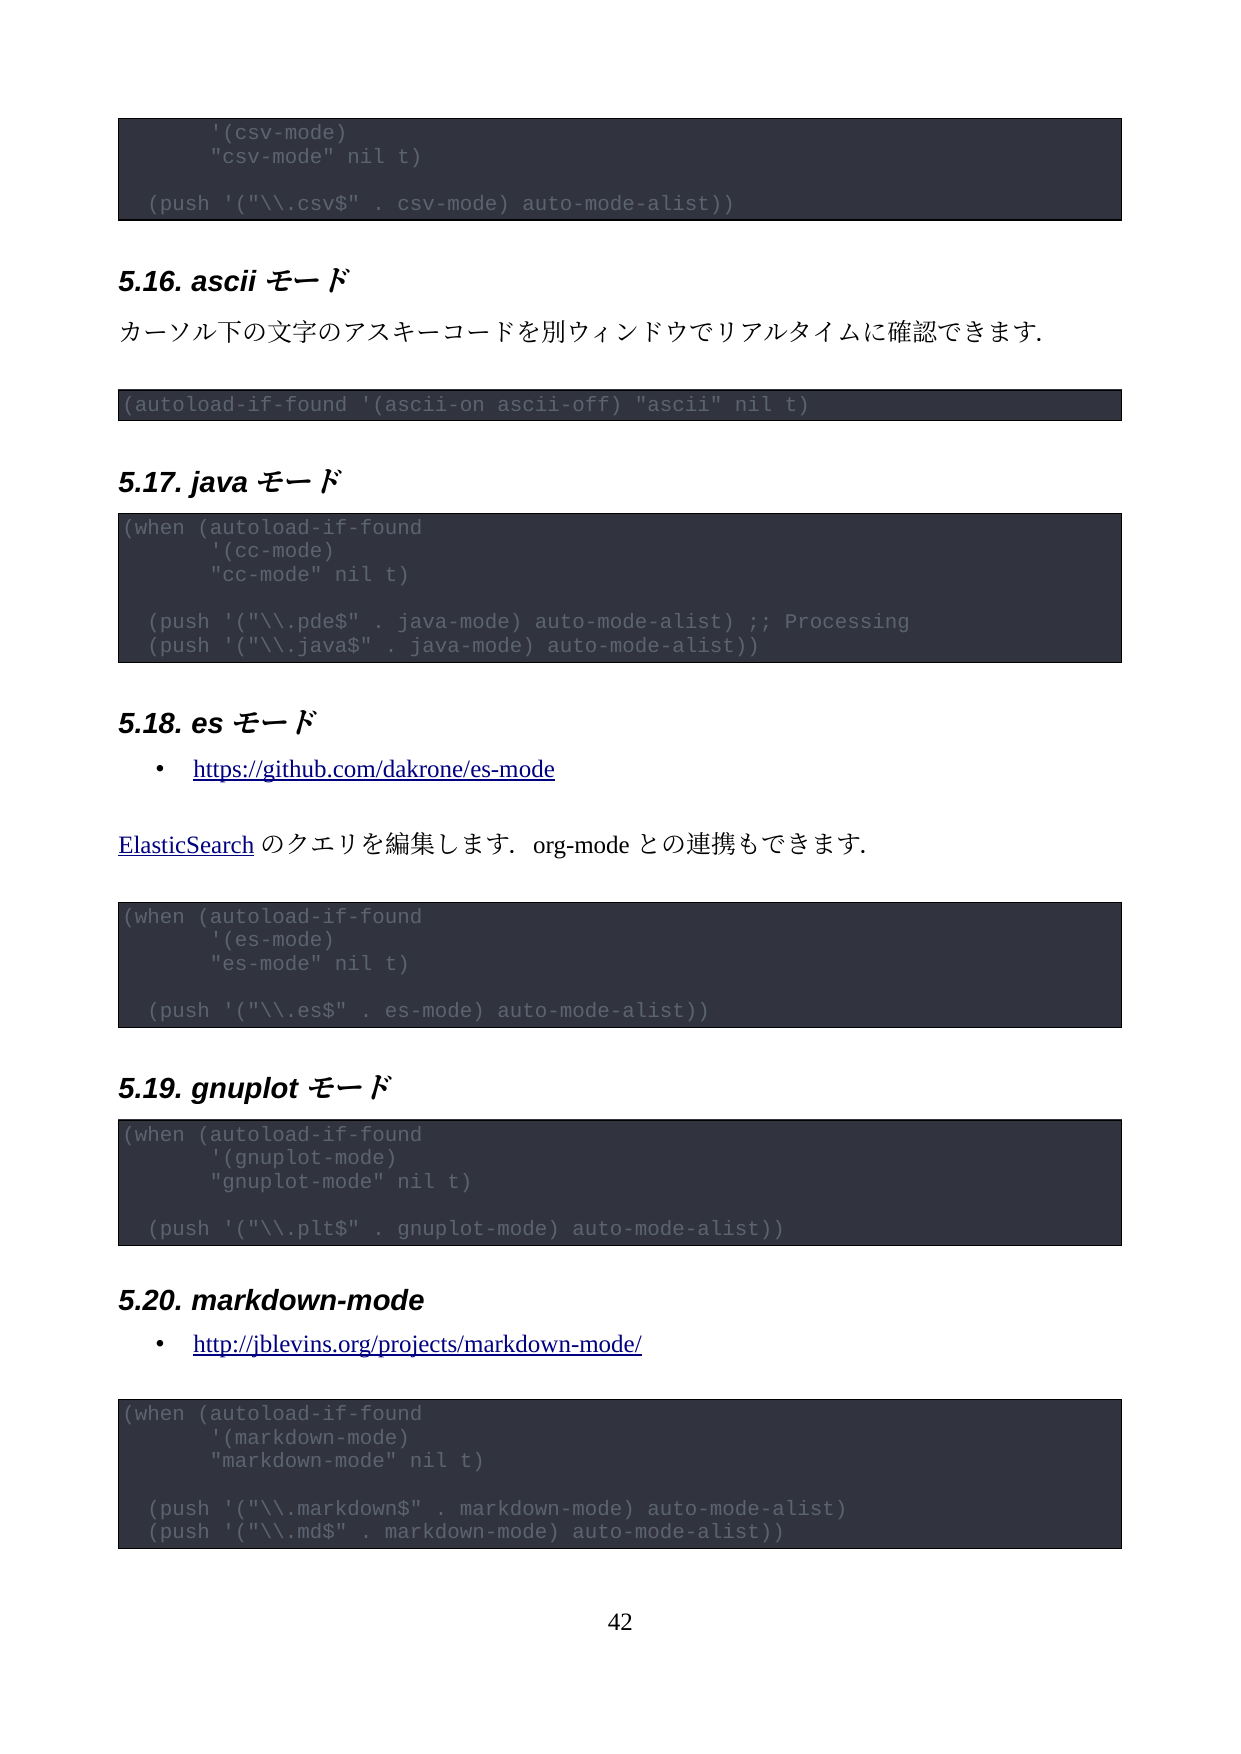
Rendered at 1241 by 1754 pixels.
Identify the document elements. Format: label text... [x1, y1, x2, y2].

text (push '("\\.markdown$" . markdown-mode) auto-mode-alist) [119, 1494, 1121, 1517]
text (push '("\\.csv$" . csv-mode) auto-mode-alist)) [119, 189, 1121, 219]
text "markdown-mode" nil t) [119, 1446, 1121, 1470]
text (push '("\\.md$" . markdown-mode) auto-mode-alist)) [119, 1517, 1121, 1548]
list https://github.com/dakrone/es-mode [156, 754, 1122, 812]
text (when (autoload-if-found [119, 1400, 1121, 1423]
text '(es-mode) [119, 925, 1121, 949]
text "cc-mode" nil t) [119, 560, 1121, 584]
subtitle javaモード [118, 458, 1122, 500]
text '(gnuplot-mode) [119, 1143, 1121, 1167]
subtitle markdown-mode [118, 1283, 1122, 1317]
text ElasticSearch のクエリを編集します．org-mode との連携もできます． [118, 824, 1122, 889]
text (when (autoload-if-found [119, 1121, 1121, 1143]
text '(csv-mode) [119, 119, 1121, 142]
text (push '("\\.java$" . java-mode) auto-mode-alist)) [119, 631, 1121, 662]
text '(cc-mode) [119, 537, 1121, 560]
text (push '("\\.plt$" . gnuplot-mode) auto-mode-alist)) [119, 1214, 1121, 1245]
text (when (autoload-if-found [119, 903, 1121, 925]
text "gnuplot-mode" nil t) [119, 1167, 1121, 1191]
subtitle asciiモード [118, 258, 1122, 300]
text カーソル下の文字のアスキーコードを別ウィンドウでリアルタイムに確認できます． [118, 312, 1122, 377]
subtitle esモード [118, 700, 1122, 742]
list http://jblevins.org/projects/markdown-mode/ [156, 1329, 1122, 1387]
text '(markdown-mode) [119, 1423, 1121, 1446]
text "csv-mode" nil t) [119, 142, 1121, 165]
text "es-mode" nil t) [119, 949, 1121, 973]
subtitle gnuplotモード [118, 1065, 1122, 1107]
text (push '("\\.es$" . es-mode) auto-mode-alist)) [119, 996, 1121, 1027]
text (push '("\\.pde$" . java-mode) auto-mode-alist) ;; Processing [119, 607, 1121, 631]
text (autoload-if-found '(ascii-on ascii-off) "ascii" nil t) [119, 391, 1121, 420]
text (when (autoload-if-found [119, 514, 1121, 537]
